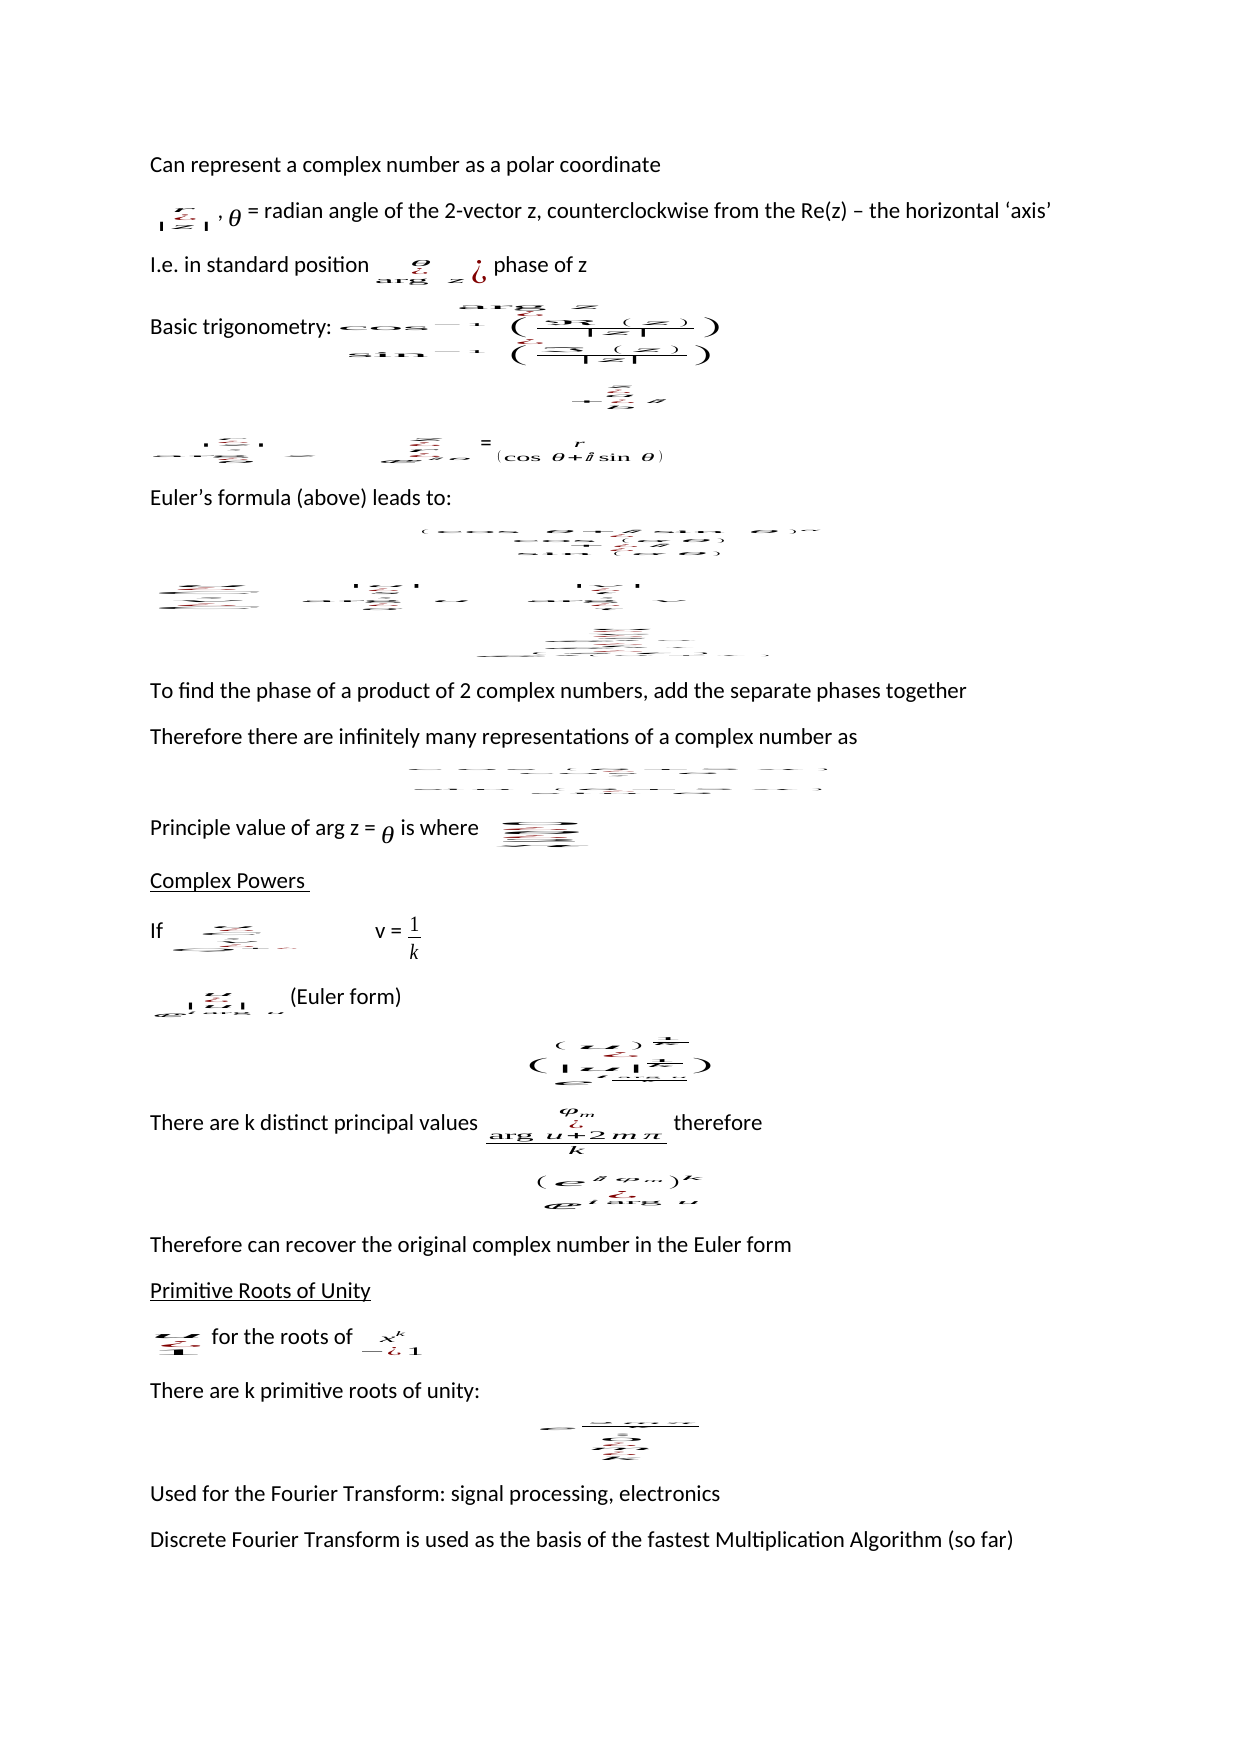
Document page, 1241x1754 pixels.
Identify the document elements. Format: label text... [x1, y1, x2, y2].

text (Euler form) [150, 982, 1090, 1019]
text To find the phase of a product of 2 complex numbers, add the separate phases together [150, 676, 1090, 704]
text There are k primitive roots of unity: [150, 1376, 1090, 1404]
text I.e. in standard position phase of z [150, 250, 1090, 285]
text Used for the Fourier Transform: signal processing, electronics [150, 1479, 1090, 1507]
text Principle value of arg z = is where [150, 813, 1090, 849]
text Therefore there are infinitely many representations of a complex number as [150, 722, 1090, 750]
text Euler’s formula (above) leads to: [150, 483, 1090, 511]
text Discrete Fourier Transform is used as the basis of the fastest Multiplication Algorithm (so far) [150, 1525, 1090, 1553]
text There are k distinct principal values therefore [150, 1105, 1090, 1156]
text Complex Powers [150, 867, 1090, 895]
text for the roots of [150, 1322, 1090, 1358]
text Basic trigonometry: [150, 303, 1090, 366]
text Therefore can recover the original complex number in the Euler form [150, 1230, 1090, 1258]
text Can represent a complex number as a polar coordinate [150, 150, 1090, 178]
text Primitive Roots of Unity [150, 1276, 1090, 1304]
text If v = [150, 913, 1090, 964]
text = [150, 428, 1090, 465]
text , = radian angle of the 2-vector z, counterclockwise from the Re(z) – the horizontal ‘axis’ [150, 196, 1090, 232]
